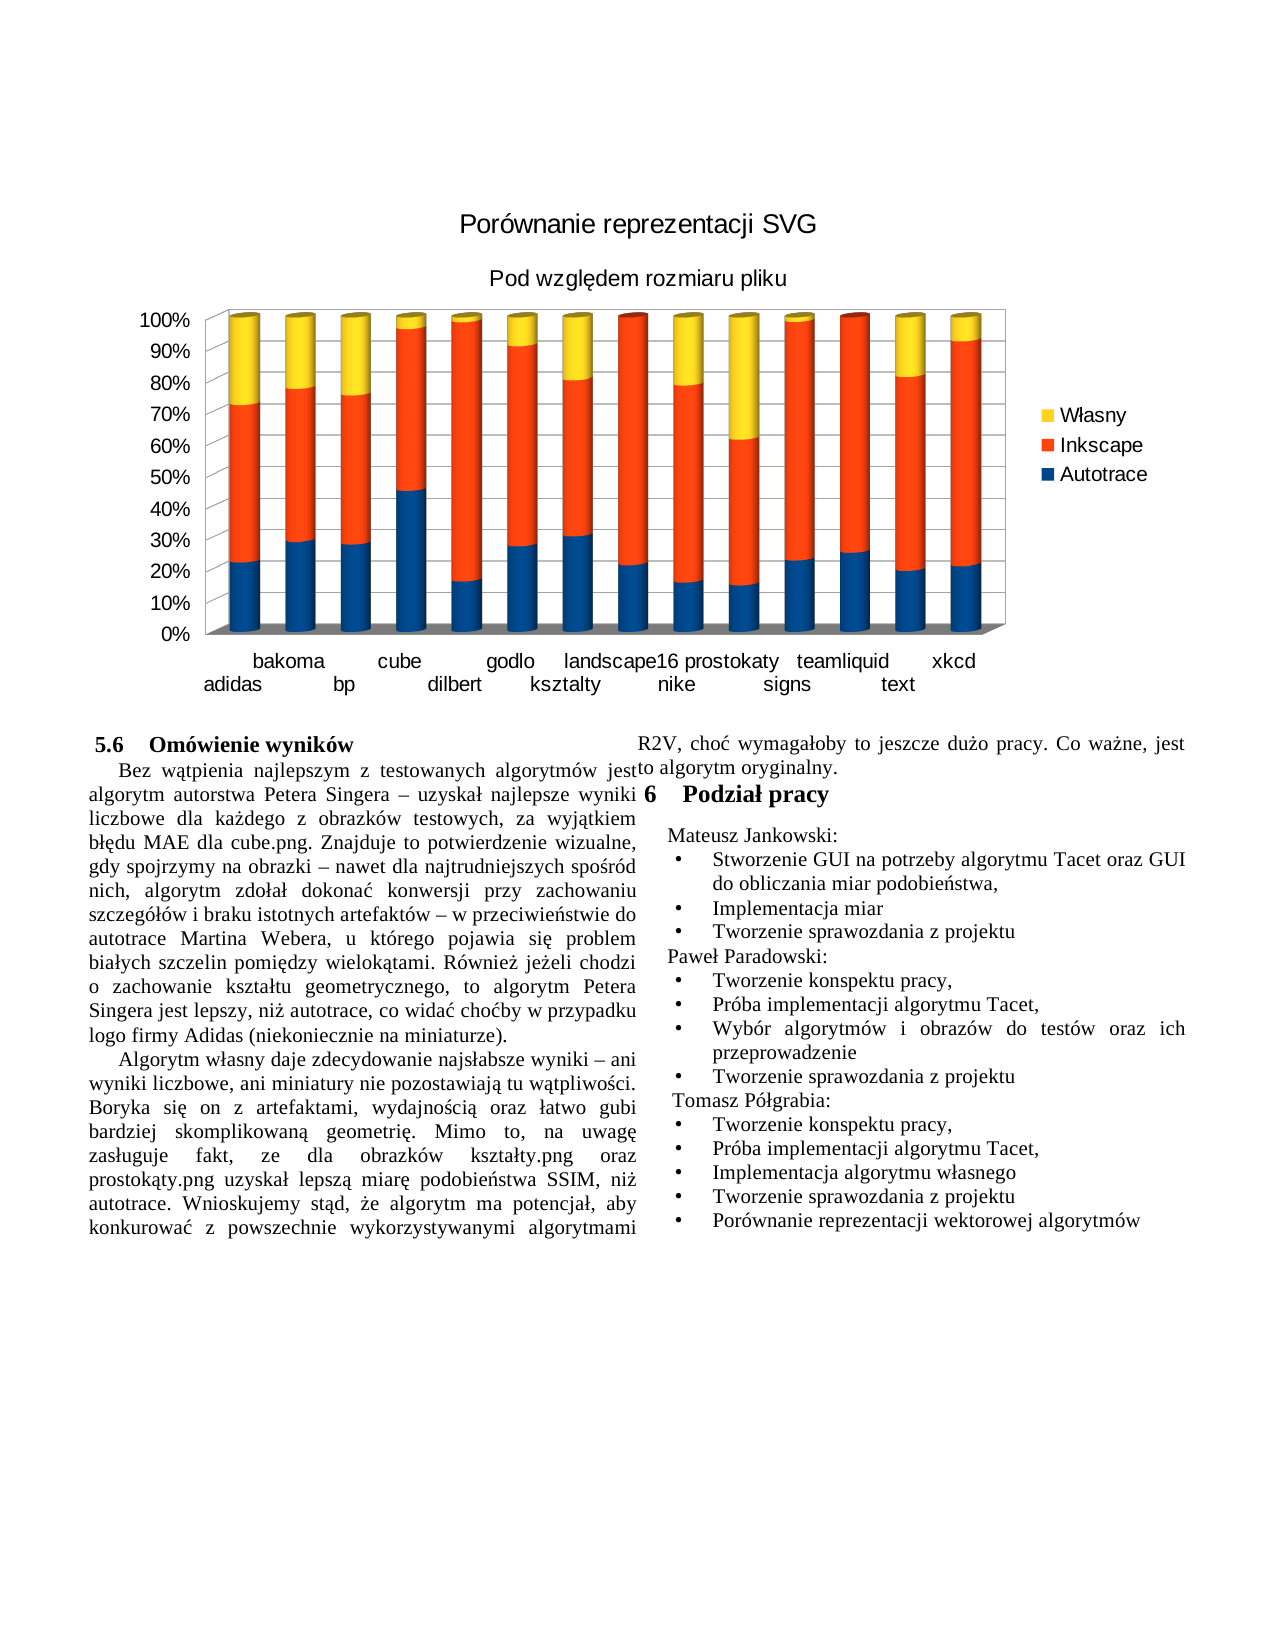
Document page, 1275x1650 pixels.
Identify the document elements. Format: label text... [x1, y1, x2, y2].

list Wybór algorytmów i obrazów do testów oraz ich przeprowadzenie [675, 1016, 1186, 1064]
text Mateusz Jankowski: [637, 823, 1186, 847]
list Stworzenie GUI na potrzeby algorytmu Tacet oraz GUI do obliczania miar podobieństwa, [675, 847, 1186, 895]
list Próba implementacji algorytmu Tacet, [675, 1136, 1186, 1160]
list Tworzenie sprawozdania z projektu [675, 1184, 1186, 1208]
text Bez wątpienia najlepszym z testowanych algorytmów jest algorytm autorstwa Petera Singera – uzyskał najlepsze wyniki liczbowe dla każdego z obrazków testowych, za wyjątkiem błędu MAE dla cube.png. Znajduje to potwierdzenie wizualne, gdy spojrzymy na obrazki – nawet dla najtrudniejszych spośród nich, algorytm zdołał dokonać konwersji przy zachowaniu szczegółów i braku istotnych artefaktów – w przeciwieństwie do autotrace Martina Webera, u którego pojawia się problem białych szczelin pomiędzy wielokątami. Również jeżeli chodzi o zachowanie kształtu geometrycznego, to algorytm Petera Singera jest lepszy, niż autotrace, co widać choćby w przypadku logo firmy Adidas (niekoniecznie na miniaturze). [88, 758, 637, 1046]
list Tworzenie konspektu pracy, [675, 967, 1186, 992]
subtitle Podział pracy [637, 779, 1186, 808]
list Implementacja miar [675, 895, 1186, 919]
text Paweł Paradowski: [637, 943, 1186, 967]
list Tworzenie konspektu pracy, [675, 1112, 1186, 1136]
text Algorytm własny daje zdecydowanie najsłabsze wyniki – ani wyniki liczbowe, ani miniatury nie pozostawiają tu wątpliwości. Boryka się on z artefaktami, wydajnością oraz łatwo gubi bardziej skomplikowaną geometrię. Mimo to, na uwagę zasługuje fakt, ze dla obrazków kształty.png oraz prostokąty.png uzyskał lepszą miarę podobieństwa SSIM, niż autotrace. Wnioskujemy stąd, że algorytm ma potencjał, aby konkurować z powszechnie wykorzystywanymi algorytmami [88, 1046, 637, 1239]
list Implementacja algorytmu własnego [675, 1160, 1186, 1184]
subtitle Omówienie wyników [88, 731, 637, 758]
list Próba implementacji algorytmu Tacet, [675, 992, 1186, 1016]
list Tomasz Półgrabia: [672, 1088, 1186, 1112]
list Tworzenie sprawozdania z projektu [675, 1064, 1186, 1088]
list Tworzenie sprawozdania z projektu [675, 919, 1186, 943]
list Porównanie reprezentacji wektorowej algorytmów [675, 1208, 1186, 1232]
text R2V, choć wymagałoby to jeszcze dużo pracy. Co ważne, jest to algorytm oryginalny. [637, 731, 1186, 779]
